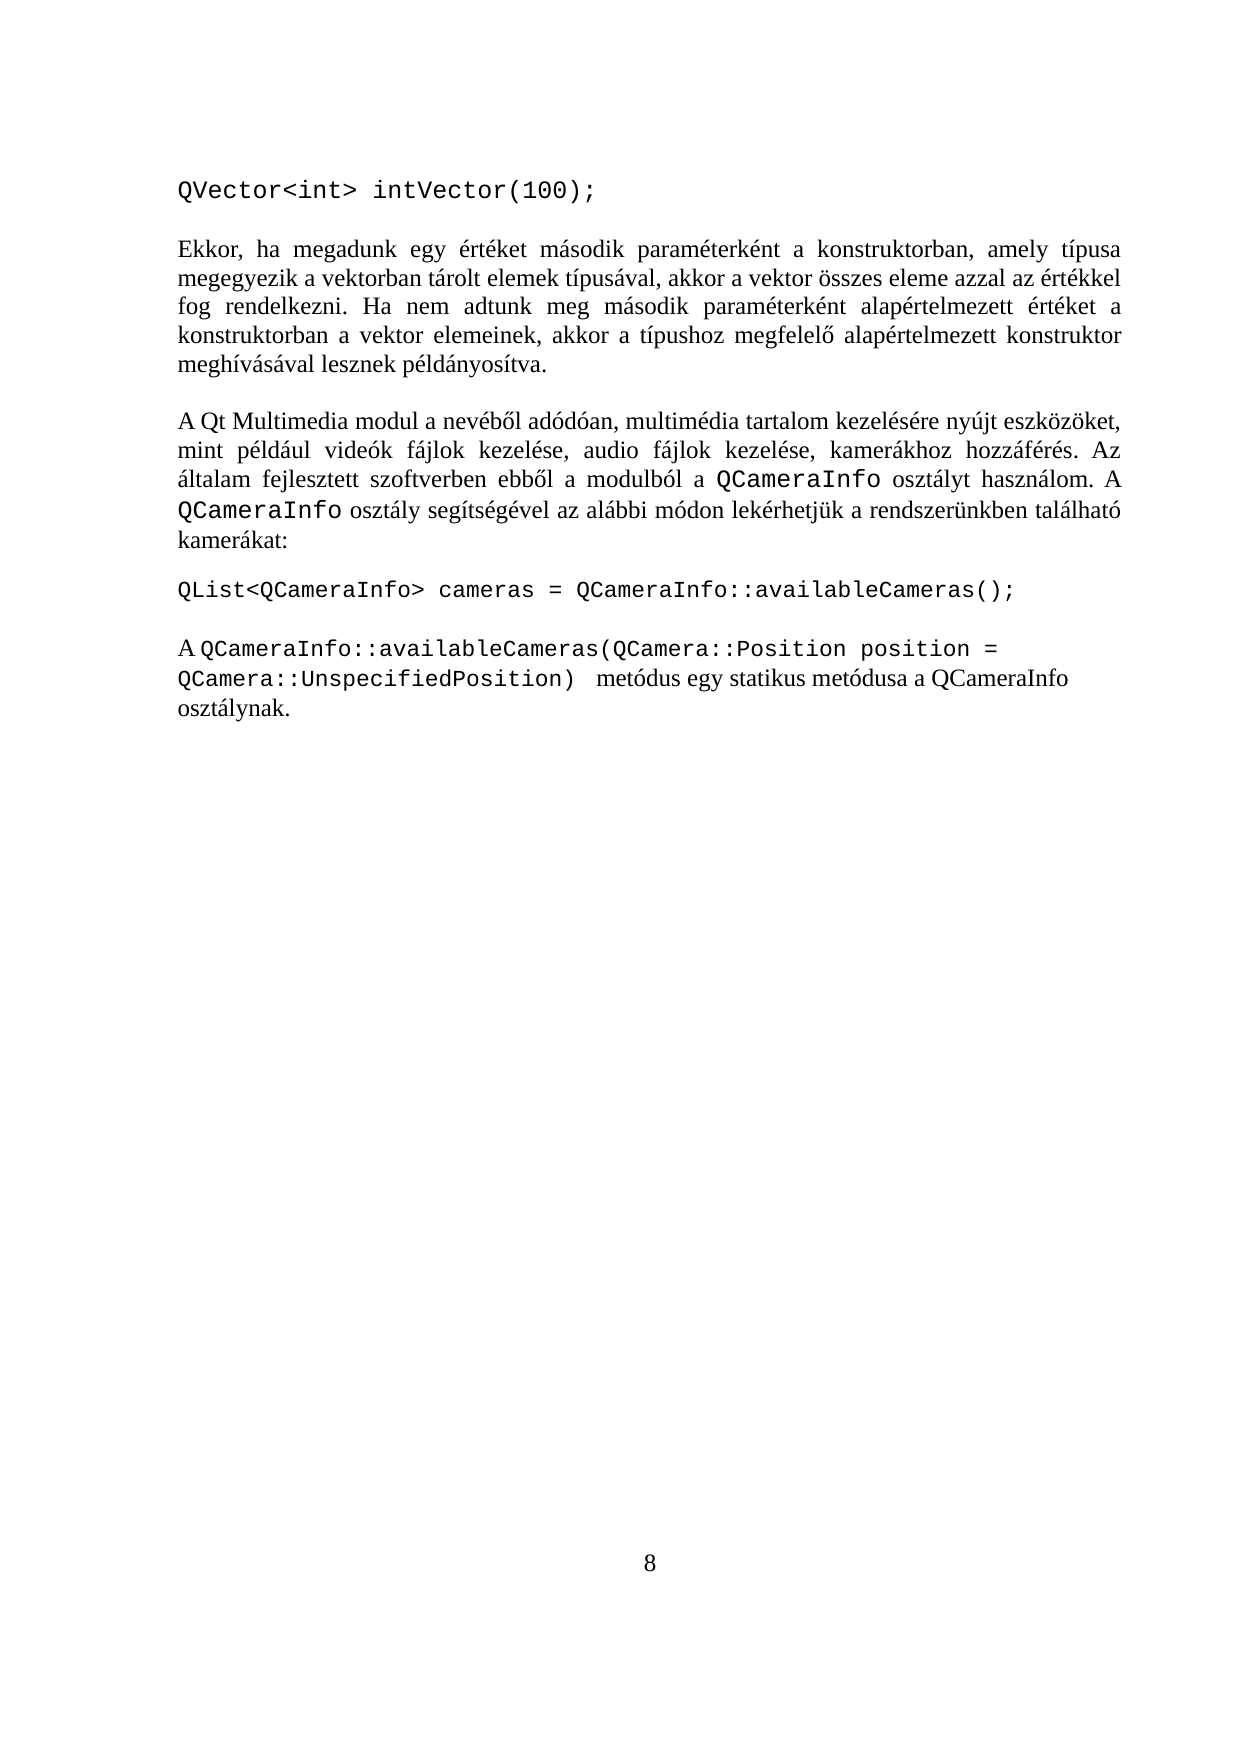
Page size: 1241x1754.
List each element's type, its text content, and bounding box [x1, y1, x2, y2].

text A QCameraInfo::availableCameras(QCamera::Position position = QCamera::UnspecifiedPosition) metódus egy statikus metódusa a QCameraInfo osztálynak. [177, 633, 1122, 722]
text QList<QCameraInfo> cameras = QCameraInfo::availableCameras(); [177, 578, 1122, 604]
text A Qt Multimedia modul a nevéből adódóan, multimédia tartalom kezelésére nyújt eszközöket, mint például videók fájlok kezelése, audio fájlok kezelése, kamerákhoz hozzáférés. Az általam fejlesztett szoftverben ebből a modulból a QCameraInfo osztályt használom. A QCameraInfo osztály segítségével az alábbi módon lekérhetjük a rendszerünkben található kamerákat: [177, 406, 1122, 554]
text QVector<int> intVector(100); [177, 177, 1122, 206]
text Ekkor, ha megadunk egy értéket második paraméterként a konstruktorban, amely típusa megegyezik a vektorban tárolt elemek típusával, akkor a vektor összes eleme azzal az értékkel fog rendelkezni. Ha nem adtunk meg második paraméterként alapértelmezett értéket a konstruktorban a vektor elemeinek, akkor a típushoz megfelelő alapértelmezett konstruktor meghívásával lesznek példányosítva. [177, 234, 1122, 378]
